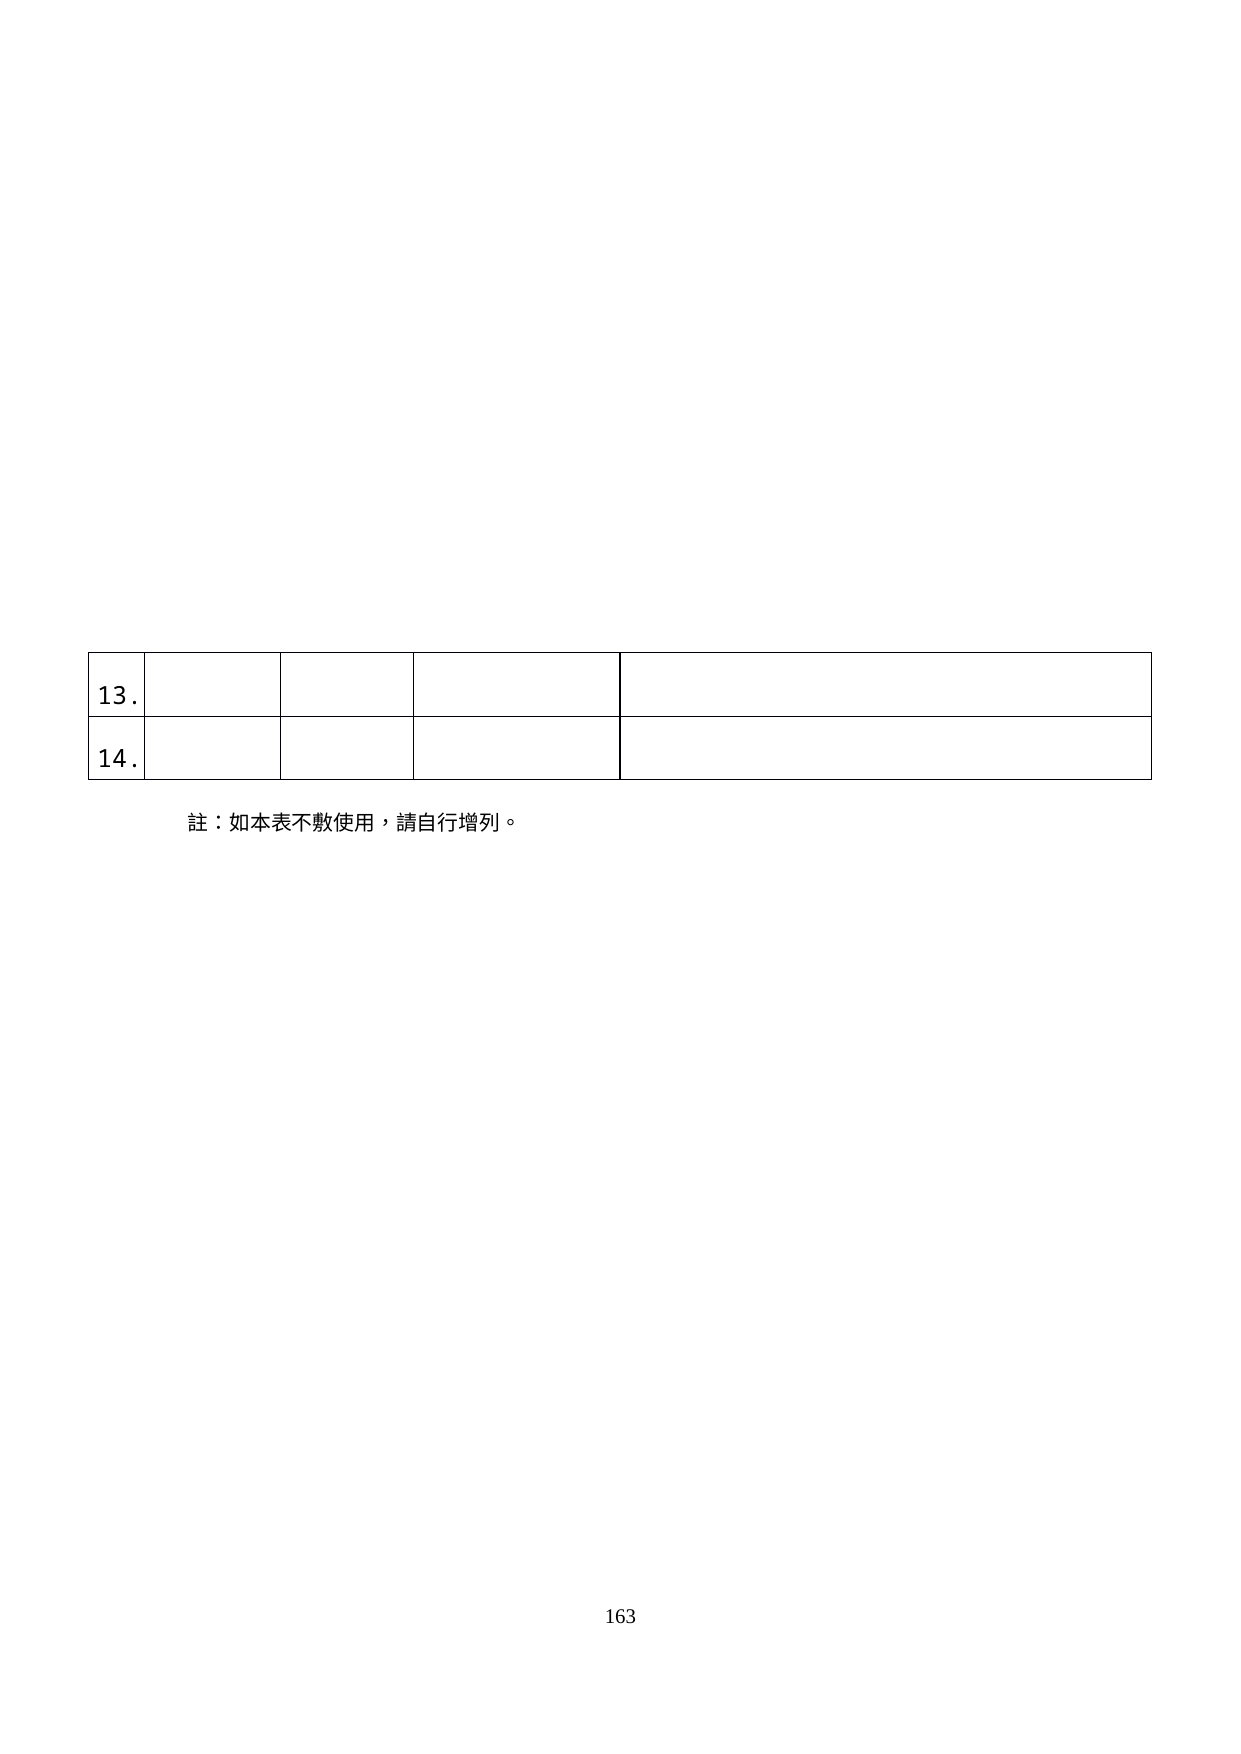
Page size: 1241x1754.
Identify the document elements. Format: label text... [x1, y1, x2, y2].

table_cell 14. [89, 717, 144, 779]
table_cell [414, 653, 619, 716]
table_cell [621, 717, 1151, 779]
table_cell [281, 653, 413, 716]
table_cell [414, 717, 619, 779]
table_cell 13. [89, 653, 144, 716]
table_cell [281, 717, 413, 779]
table_cell [145, 717, 280, 779]
table_cell [621, 653, 1151, 716]
text 註：如本表不敷使用，請自行增列。 [187, 780, 1053, 843]
table_cell [145, 653, 280, 716]
